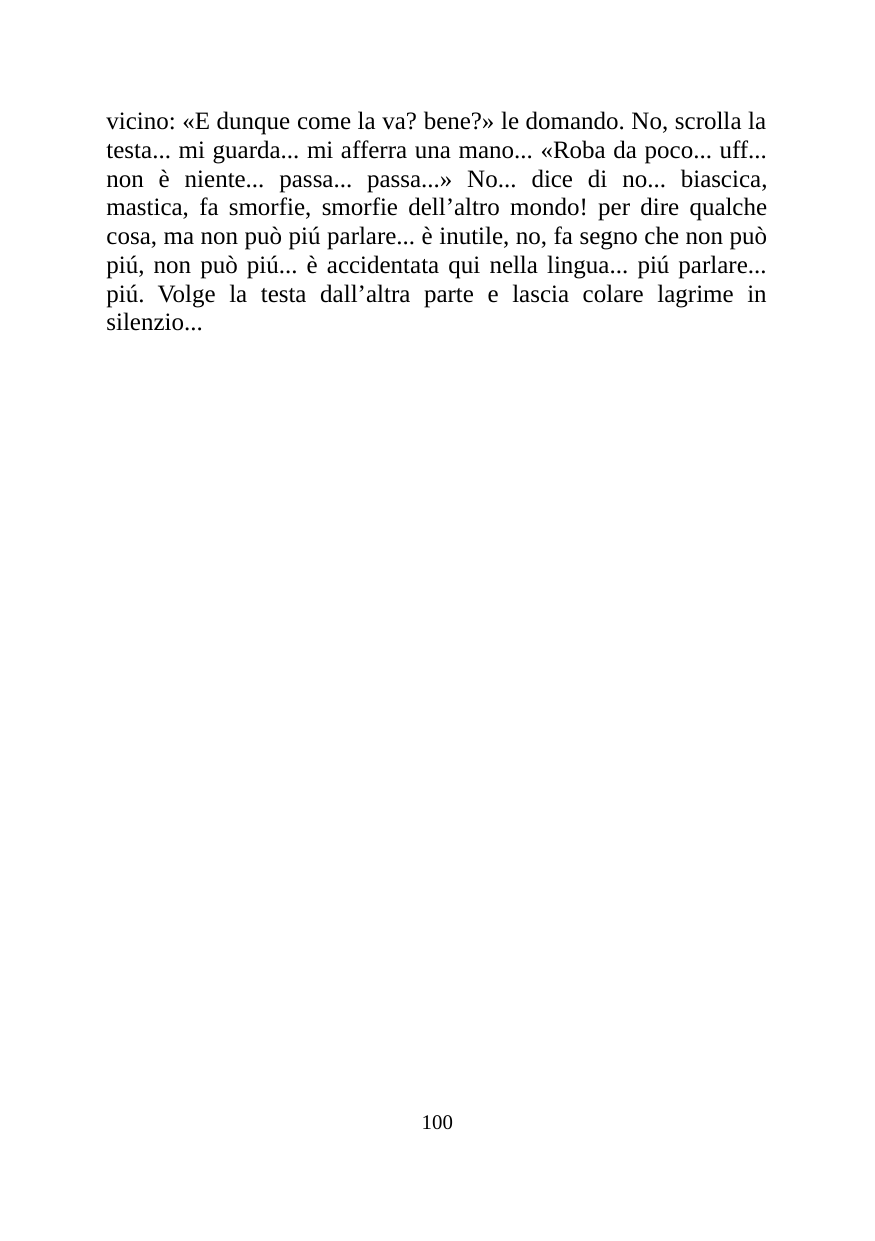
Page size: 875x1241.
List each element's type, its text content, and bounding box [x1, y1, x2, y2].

text vicino: «E dunque come la va? bene?» le domando. No, scrolla la testa... mi guarda... mi afferra una mano... «Roba da poco... uff... non è niente... passa... passa...» No... dice di no... biascica, mastica, fa smorfie, smorfie dell’altro mondo! per dire qualche cosa, ma non può piú parlare... è inutile, no, fa segno che non può piú, non può piú... è accidentata qui nella lingua... piú parlare... piú. Volge la testa dall’altra parte e lascia colare lagrime in silenzio... [106, 106, 768, 336]
